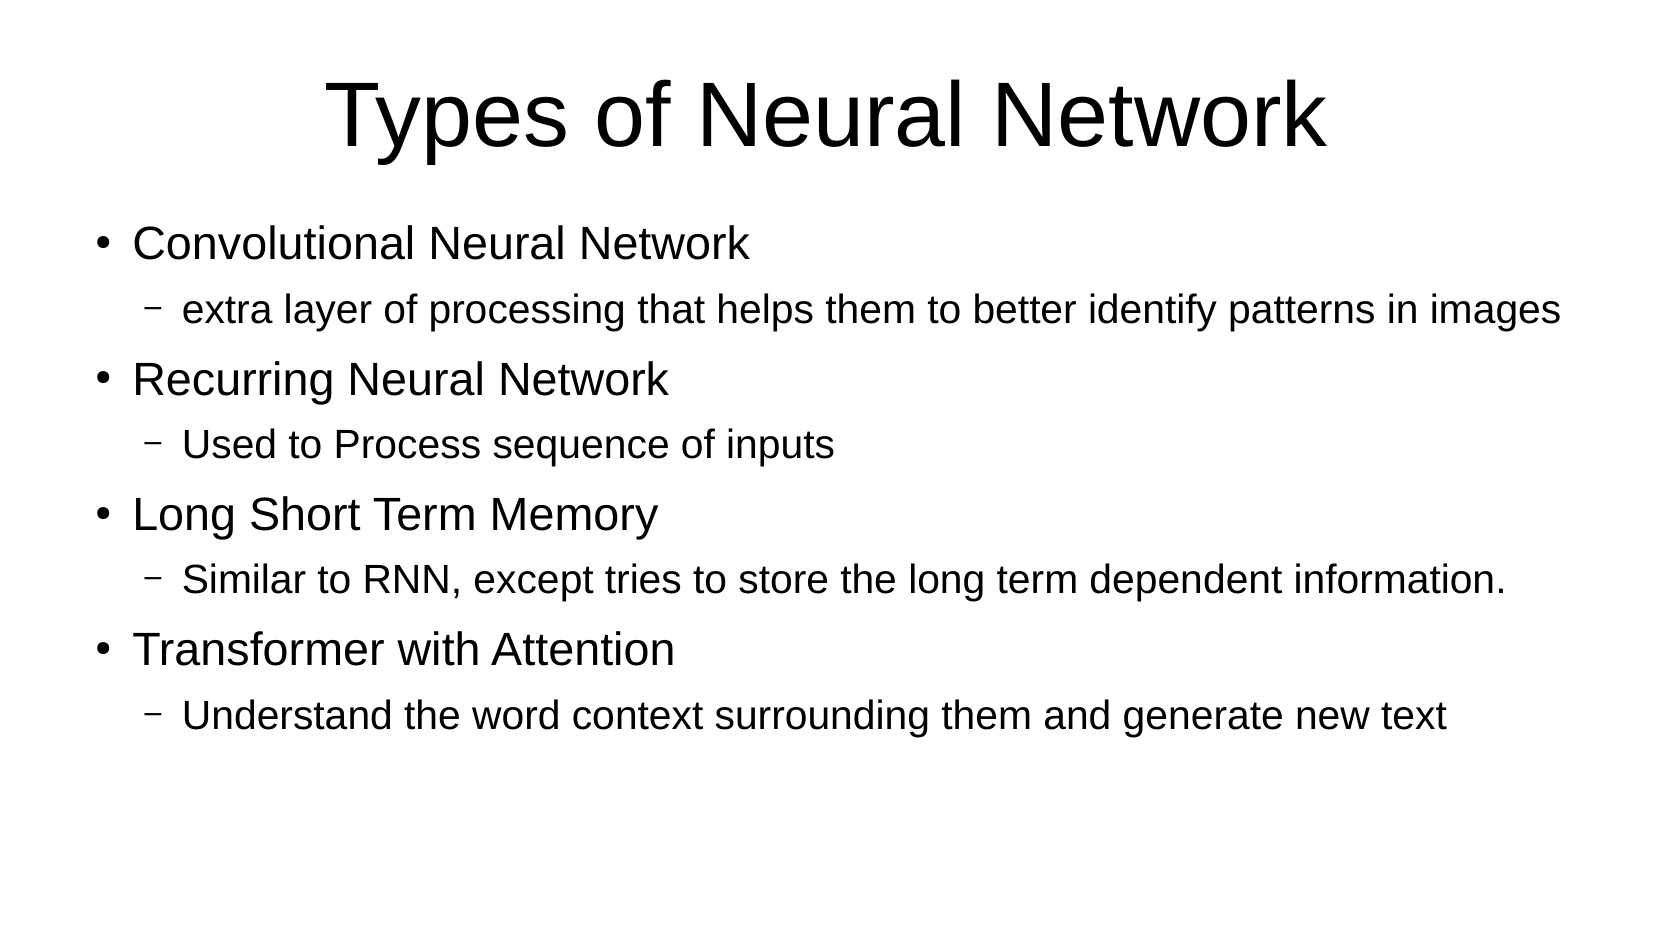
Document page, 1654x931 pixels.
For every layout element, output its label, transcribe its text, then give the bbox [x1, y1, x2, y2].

list Convolutional Neural Network extra layer of processing that helps them to better identify patterns in images Recurring Neural Network Used to Process sequence of inputs Long Short Term Memory Similar to RNN, except tries to store the long term dependent information. Transformer with Attention Understand the word context surrounding them and generate new text [82, 217, 1571, 758]
title Types of Neural Network [82, 37, 1571, 193]
